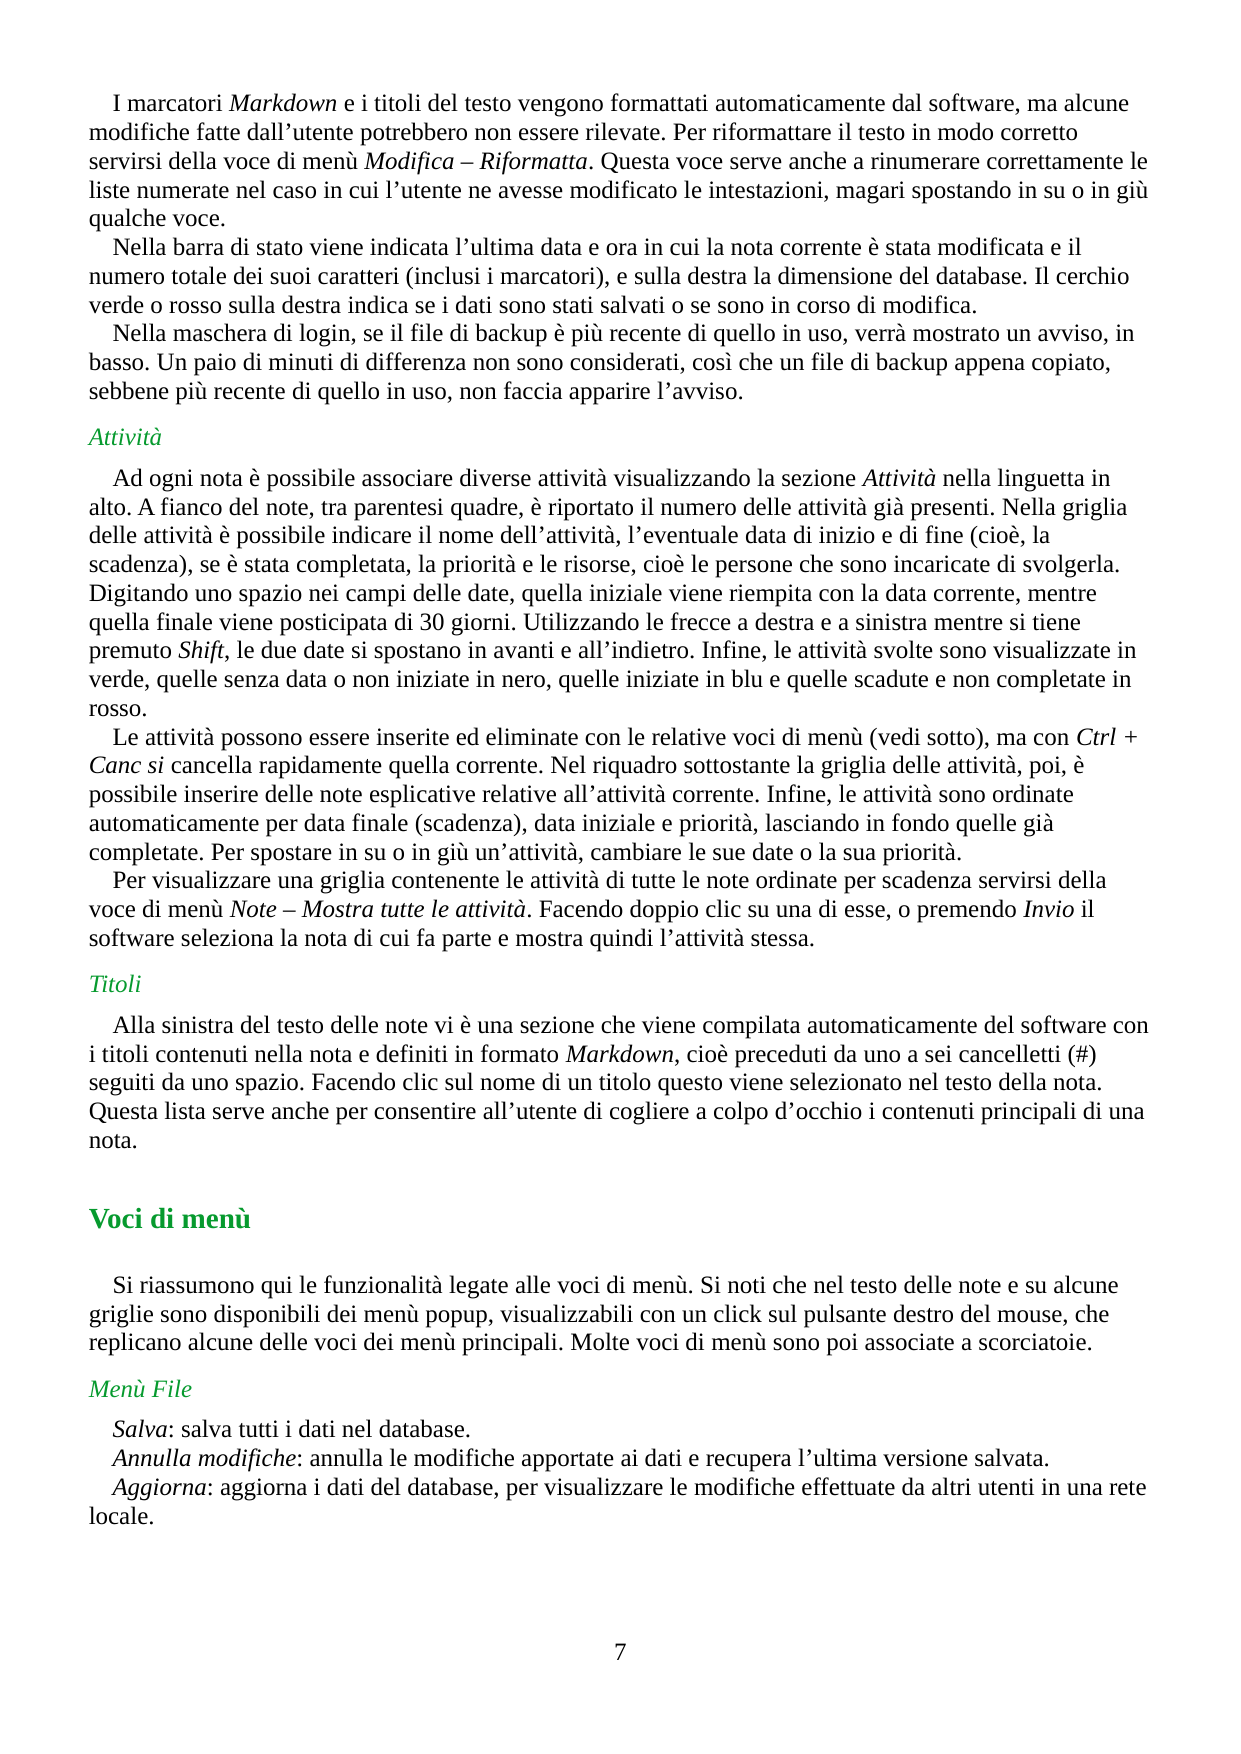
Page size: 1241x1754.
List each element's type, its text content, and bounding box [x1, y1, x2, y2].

subtitle Titoli [88, 969, 1152, 998]
subtitle Attività [88, 422, 1152, 451]
text Aggiorna: aggiorna i dati del database, per visualizzare le modifiche effettuate da altri utenti in una rete locale. [88, 1472, 1152, 1529]
text Salva: salva tutti i dati nel database. [88, 1414, 1152, 1443]
text Nella maschera di login, se il file di backup è più recente di quello in uso, verrà mostrato un avviso, in basso. Un paio di minuti di differenza non sono considerati, così che un file di backup appena copiato, sebbene più recente di quello in uso, non faccia apparire l’avviso. [88, 318, 1152, 405]
subtitle Voci di menù [88, 1201, 1152, 1234]
subtitle Menù File [88, 1374, 1152, 1403]
text Alla sinistra del testo delle note vi è una sezione che viene compilata automaticamente del software con i titoli contenuti nella nota e definiti in formato Markdown, cioè preceduti da uno a sei cancelletti (#) seguiti da uno spazio. Facendo clic sul nome di un titolo questo viene selezionato nel testo della nota. Questa lista serve anche per consentire all’utente di cogliere a colpo d’occhio i contenuti principali di una nota. [88, 1010, 1152, 1154]
text Le attività possono essere inserite ed eliminate con le relative voci di menù (vedi sotto), ma con Ctrl + Canc si cancella rapidamente quella corrente. Nel riquadro sottostante la griglia delle attività, poi, è possibile inserire delle note esplicative relative all’attività corrente. Infine, le attività sono ordinate automaticamente per data finale (scadenza), data iniziale e priorità, lasciando in fondo quelle già completate. Per spostare in su o in giù un’attività, cambiare le sue date o la sua priorità. [88, 722, 1152, 866]
text Per visualizzare una griglia contenente le attività di tutte le note ordinate per scadenza servirsi della voce di menù Note – Mostra tutte le attività. Facendo doppio clic su una di esse, o premendo Invio il software seleziona la nota di cui fa parte e mostra quindi l’attività stessa. [88, 866, 1152, 952]
text Annulla modifiche: annulla le modifiche apportate ai dati e recupera l’ultima versione salvata. [88, 1443, 1152, 1472]
text Si riassumono qui le funzionalità legate alle voci di menù. Si noti che nel testo delle note e su alcune griglie sono disponibili dei menù popup, visualizzabili con un click sul pulsante destro del mouse, che replicano alcune delle voci dei menù principali. Molte voci di menù sono poi associate a scorciatoie. [88, 1270, 1152, 1356]
text I marcatori Markdown e i titoli del testo vengono formattati automaticamente dal software, ma alcune modifiche fatte dall’utente potrebbero non essere rilevate. Per riformattare il testo in modo corretto servirsi della voce di menù Modifica – Riformatta. Questa voce serve anche a rinumerare correttamente le liste numerate nel caso in cui l’utente ne avesse modificato le intestazioni, magari spostando in su o in giù qualche voce. [88, 88, 1152, 232]
text Nella barra di stato viene indicata l’ultima data e ora in cui la nota corrente è stata modificata e il numero totale dei suoi caratteri (inclusi i marcatori), e sulla destra la dimensione del database. Il cerchio verde o rosso sulla destra indica se i dati sono stati salvati o se sono in corso di modifica. [88, 232, 1152, 318]
text Ad ogni nota è possibile associare diverse attività visualizzando la sezione Attività nella linguetta in alto. A fianco del note, tra parentesi quadre, è riportato il numero delle attività già presenti. Nella griglia delle attività è possibile indicare il nome dell’attività, l’eventuale data di inizio e di fine (cioè, la scadenza), se è stata completata, la priorità e le risorse, cioè le persone che sono incaricate di svolgerla. Digitando uno spazio nei campi delle date, quella iniziale viene riempita con la data corrente, mentre quella finale viene posticipata di 30 giorni. Utilizzando le frecce a destra e a sinistra mentre si tiene premuto Shift, le due date si spostano in avanti e all’indietro. Infine, le attività svolte sono visualizzate in verde, quelle senza data o non iniziate in nero, quelle iniziate in blu e quelle scadute e non completate in rosso. [88, 463, 1152, 722]
